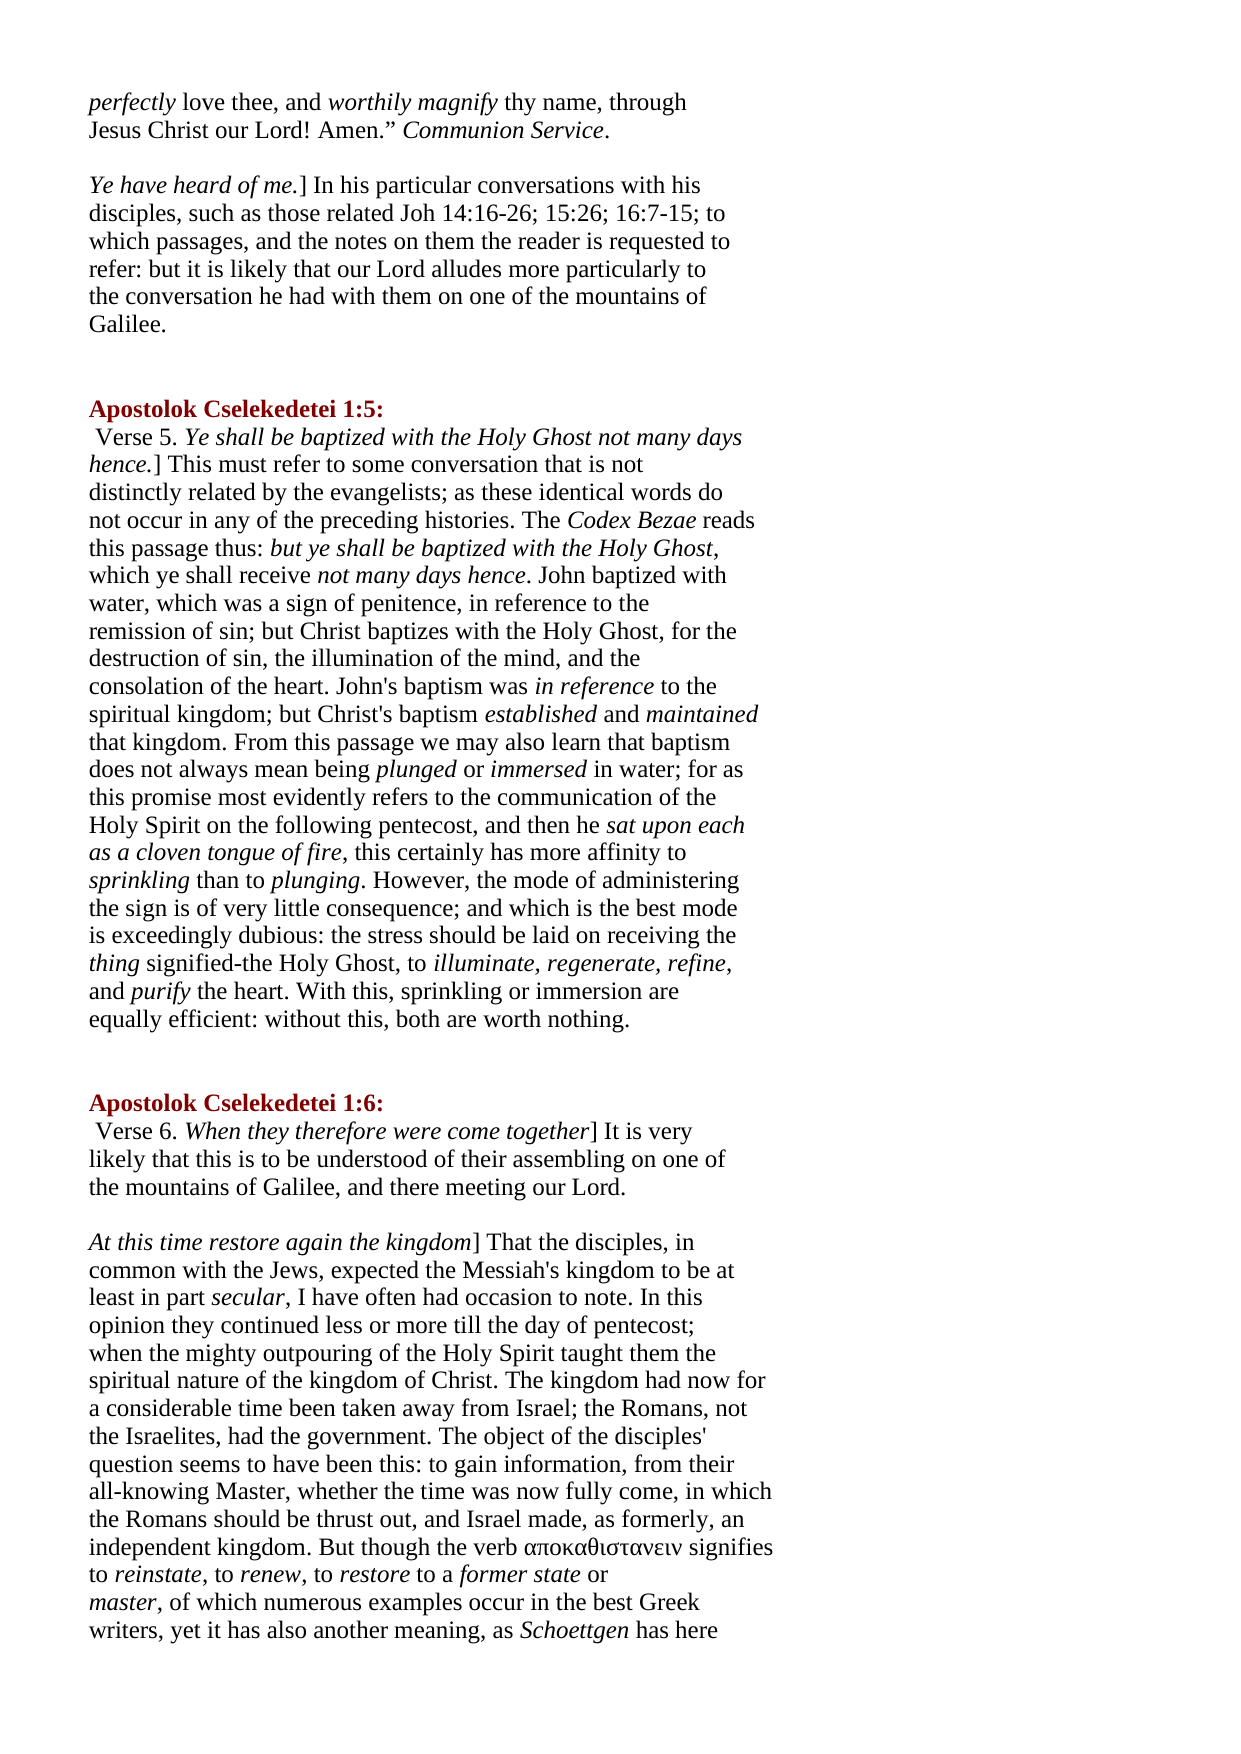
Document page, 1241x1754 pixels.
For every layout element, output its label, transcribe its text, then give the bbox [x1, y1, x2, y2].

text Verse 6. When they therefore were come together] It is very likely that this is to be understood of their assembling on one of the mountains of Galilee, and there meeting our Lord. At this time restore again the kingdom] That the disciples, in common with the Jews, expected the Messiah's kingdom to be at least in part secular, I have often had occasion to note. In this opinion they continued less or more till the day of pentecost; when the mighty outpouring of the Holy Spirit taught them the spiritual nature of the kingdom of Christ. The kingdom had now for a considerable time been taken away from Israel; the Romans, not the Israelites, had the government. The object of the disciples' question seems to have been this: to gain information, from their all-knowing Master, whether the time was now fully come, in which the Romans should be thrust out, and Israel made, as formerly, an independent kingdom. But though the verb αποκαθιστανειν signifies to reinstate, to renew, to restore to a former state or master, of which numerous examples occur in the best Greek writers, yet it has also another meaning, as Schoettgen has here [88, 1117, 1152, 1644]
text Verse 5. Ye shall be baptized with the Holy Ghost not many days hence.] This must refer to some conversation that is not distinctly related by the evangelists; as these identical words do not occur in any of the preceding histories. The Codex Bezae reads this passage thus: but ye shall be baptized with the Holy Ghost, which ye shall receive not many days hence. John baptized with water, which was a sign of penitence, in reference to the remission of sin; but Christ baptizes with the Holy Ghost, for the destruction of sin, the illumination of the mind, and the consolation of the heart. John's baptism was in reference to the spiritual kingdom; but Christ's baptism established and maintained that kingdom. From this passage we may also learn that baptism does not always mean being plunged or immersed in water; for as this promise most evidently refers to the communication of the Holy Spirit on the following pentecost, and then he sat upon each as a cloven tongue of fire, this certainly has more affinity to sprinkling than to plunging. However, the mode of administering the sign is of very little consequence; and which is the best mode is exceedingly dubious: the stress should be laid on receiving the thing signified-the Holy Ghost, to illuminate, regenerate, refine, and purify the heart. With this, sprinkling or immersion are equally efficient: without this, both are worth nothing. [88, 423, 1152, 1060]
text Apostolok Cselekedetei 1:5: [88, 395, 1152, 423]
text perfectly love thee, and worthily magnify thy name, through Jesus Christ our Lord! Amen.” Communion Service. Ye have heard of me.] In his particular conversations with his disciples, such as those related Joh 14:16-26; 15:26; 16:7-15; to which passages, and the notes on them the reader is requested to refer: but it is likely that our Lord alludes more particularly to the conversation he had with them on one of the mountains of Galilee. [88, 88, 1152, 366]
text Apostolok Cselekedetei 1:6: [88, 1089, 1152, 1117]
